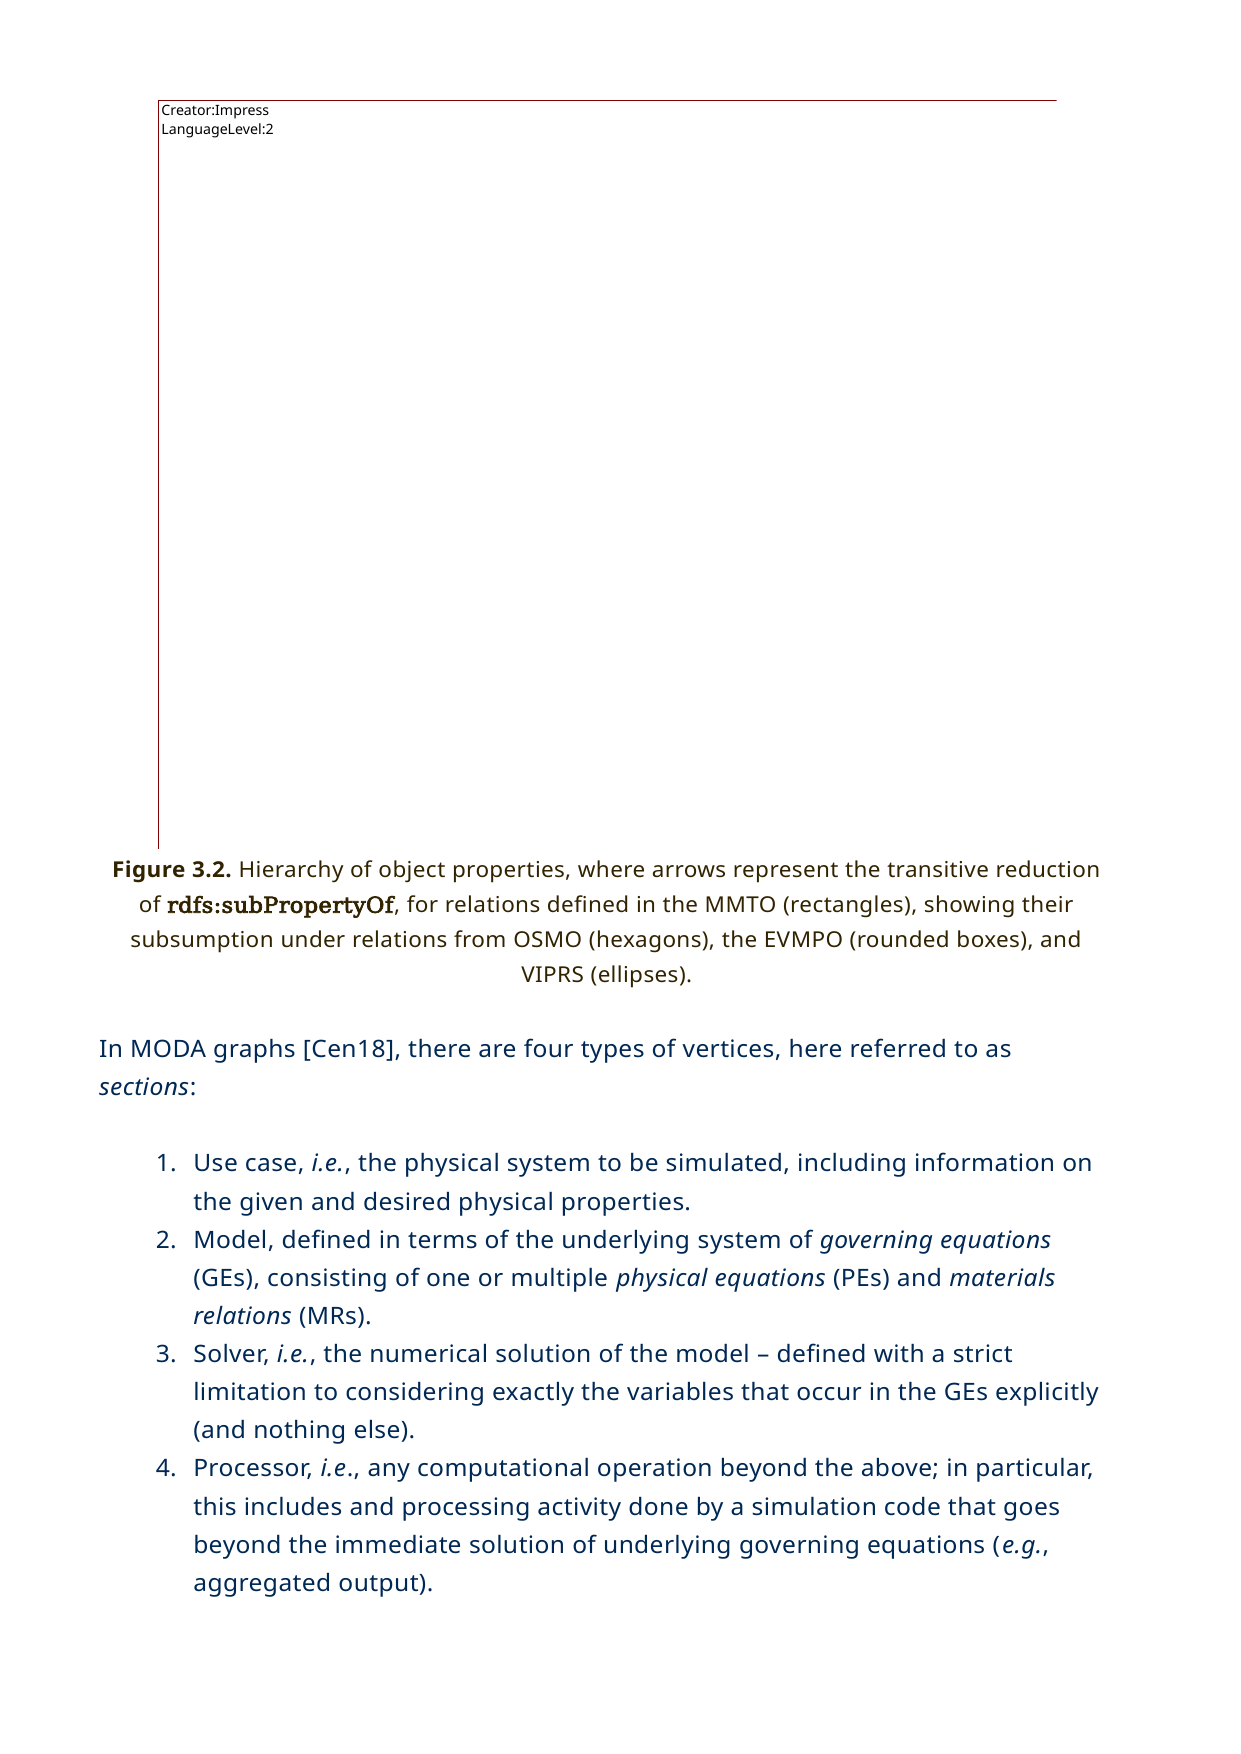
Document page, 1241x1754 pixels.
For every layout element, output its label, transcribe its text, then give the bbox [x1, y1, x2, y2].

list Solver, i.e., the numerical solution of the model – defined with a strict limitation to considering exactly the variables that occur in the GEs explicitly (and nothing else). [156, 1337, 1114, 1446]
list Processor, i.e., any computational operation beyond the above; in particular, this includes and processing activity done by a simulation code that goes beyond the immediate solution of underlying governing equations (e.g., aggregated output). [156, 1451, 1114, 1598]
list Model, defined in terms of the underlying system of governing equations (GEs), consisting of one or multiple physical equations (PEs) and materials relations (MRs). [156, 1222, 1114, 1331]
text In MODA graphs [Cen18], there are four types of vertices, here referred to as sections: [99, 1032, 1114, 1102]
list Use case, i.e., the physical system to be simulated, including information on the given and desired physical properties. [156, 1146, 1114, 1217]
text Figure 3.2. Hierarchy of object properties, where arrows represent the transitive reduction of rdfs:subPropertyOf, for relations defined in the MMTO (rectangles), showing their subsumption under relations from OSMO (hexagons), the EVMPO (rounded boxes), and VIPRS (ellipses). [99, 854, 1114, 989]
